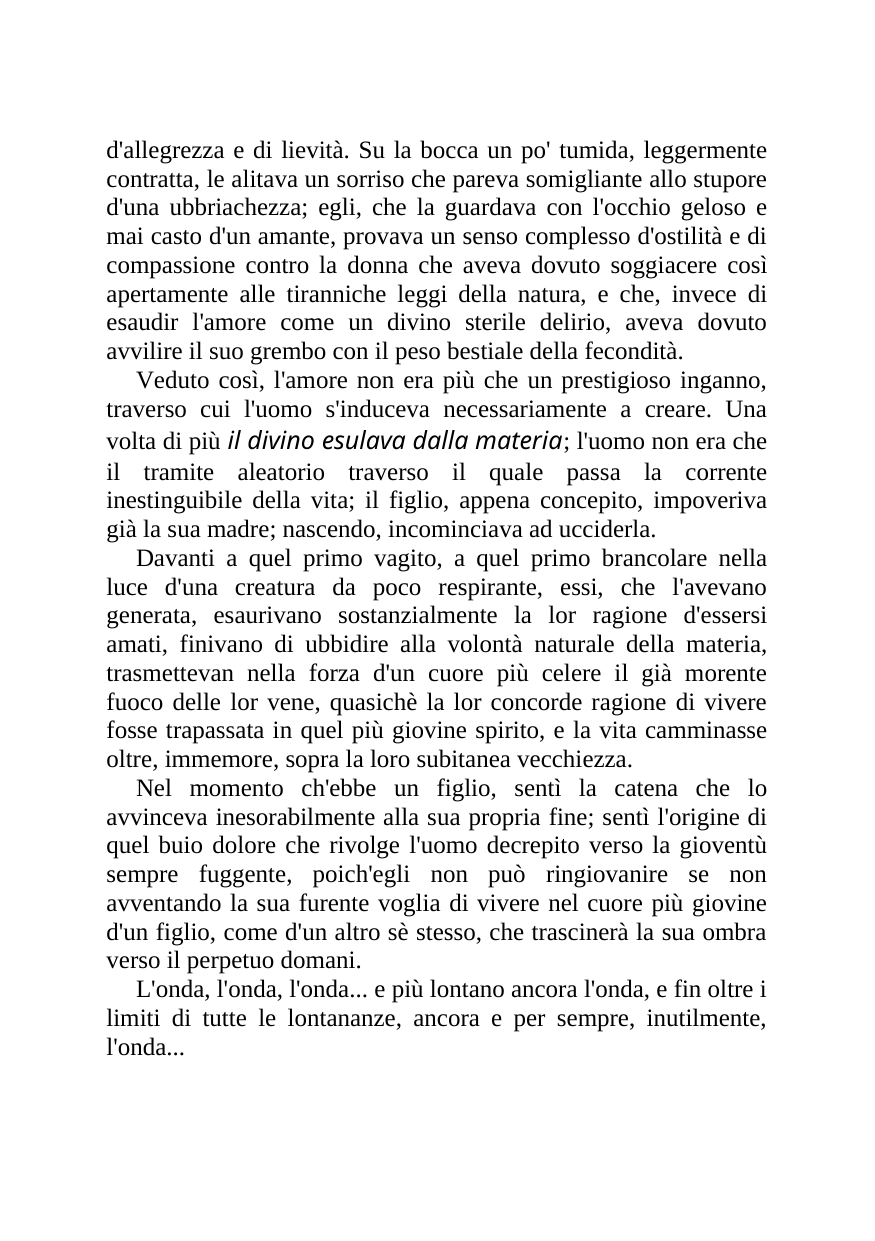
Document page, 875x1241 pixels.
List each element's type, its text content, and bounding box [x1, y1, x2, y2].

text Davanti a quel primo vagito, a quel primo brancolare nella luce d'una creatura da poco respirante, essi, che l'avevano generata, esaurivano sostanzialmente la lor ragione d'essersi amati, finivano di ubbidire alla volontà naturale della materia, trasmettevan nella forza d'un cuore più celere il già morente fuoco delle lor vene, quasichè la lor concorde ragione di vivere fosse trapassata in quel più giovine spirito, e la vita camminasse oltre, immemore, sopra la loro subitanea vecchiezza. [106, 543, 768, 773]
text L'onda, l'onda, l'onda... e più lontano ancora l'onda, e fin oltre i limiti di tutte le lontananze, ancora e per sempre, inutilmente, l'onda... [106, 974, 768, 1060]
text d'allegrezza e di lievità. Su la bocca un po' tumida, leggermente contratta, le alitava un sorriso che pareva somigliante allo stupore d'una ubbriachezza; egli, che la guardava con l'occhio geloso e mai casto d'un amante, provava un senso complesso d'ostilità e di compassione contro la donna che aveva dovuto soggiacere così apertamente alle tiranniche leggi della natura, e che, invece di esaudir l'amore come un divino sterile delirio, aveva dovuto avvilire il suo grembo con il peso bestiale della fecondità. [106, 135, 768, 365]
text Veduto così, l'amore non era più che un prestigioso inganno, traverso cui l'uomo s'induceva necessariamente a creare. Una volta di più il divino esulava dalla materia; l'uomo non era che il tramite aleatorio traverso il quale passa la corrente inestinguibile della vita; il figlio, appena concepito, impoveriva già la sua madre; nascendo, incominciava ad ucciderla. [106, 365, 768, 543]
text Nel momento ch'ebbe un figlio, sentì la catena che lo avvinceva inesorabilmente alla sua propria fine; sentì l'origine di quel buio dolore che rivolge l'uomo decrepito verso la gioventù sempre fuggente, poich'egli non può ringiovanire se non avventando la sua furente voglia di vivere nel cuore più giovine d'un figlio, come d'un altro sè stesso, che trascinerà la sua ombra verso il perpetuo domani. [106, 773, 768, 974]
